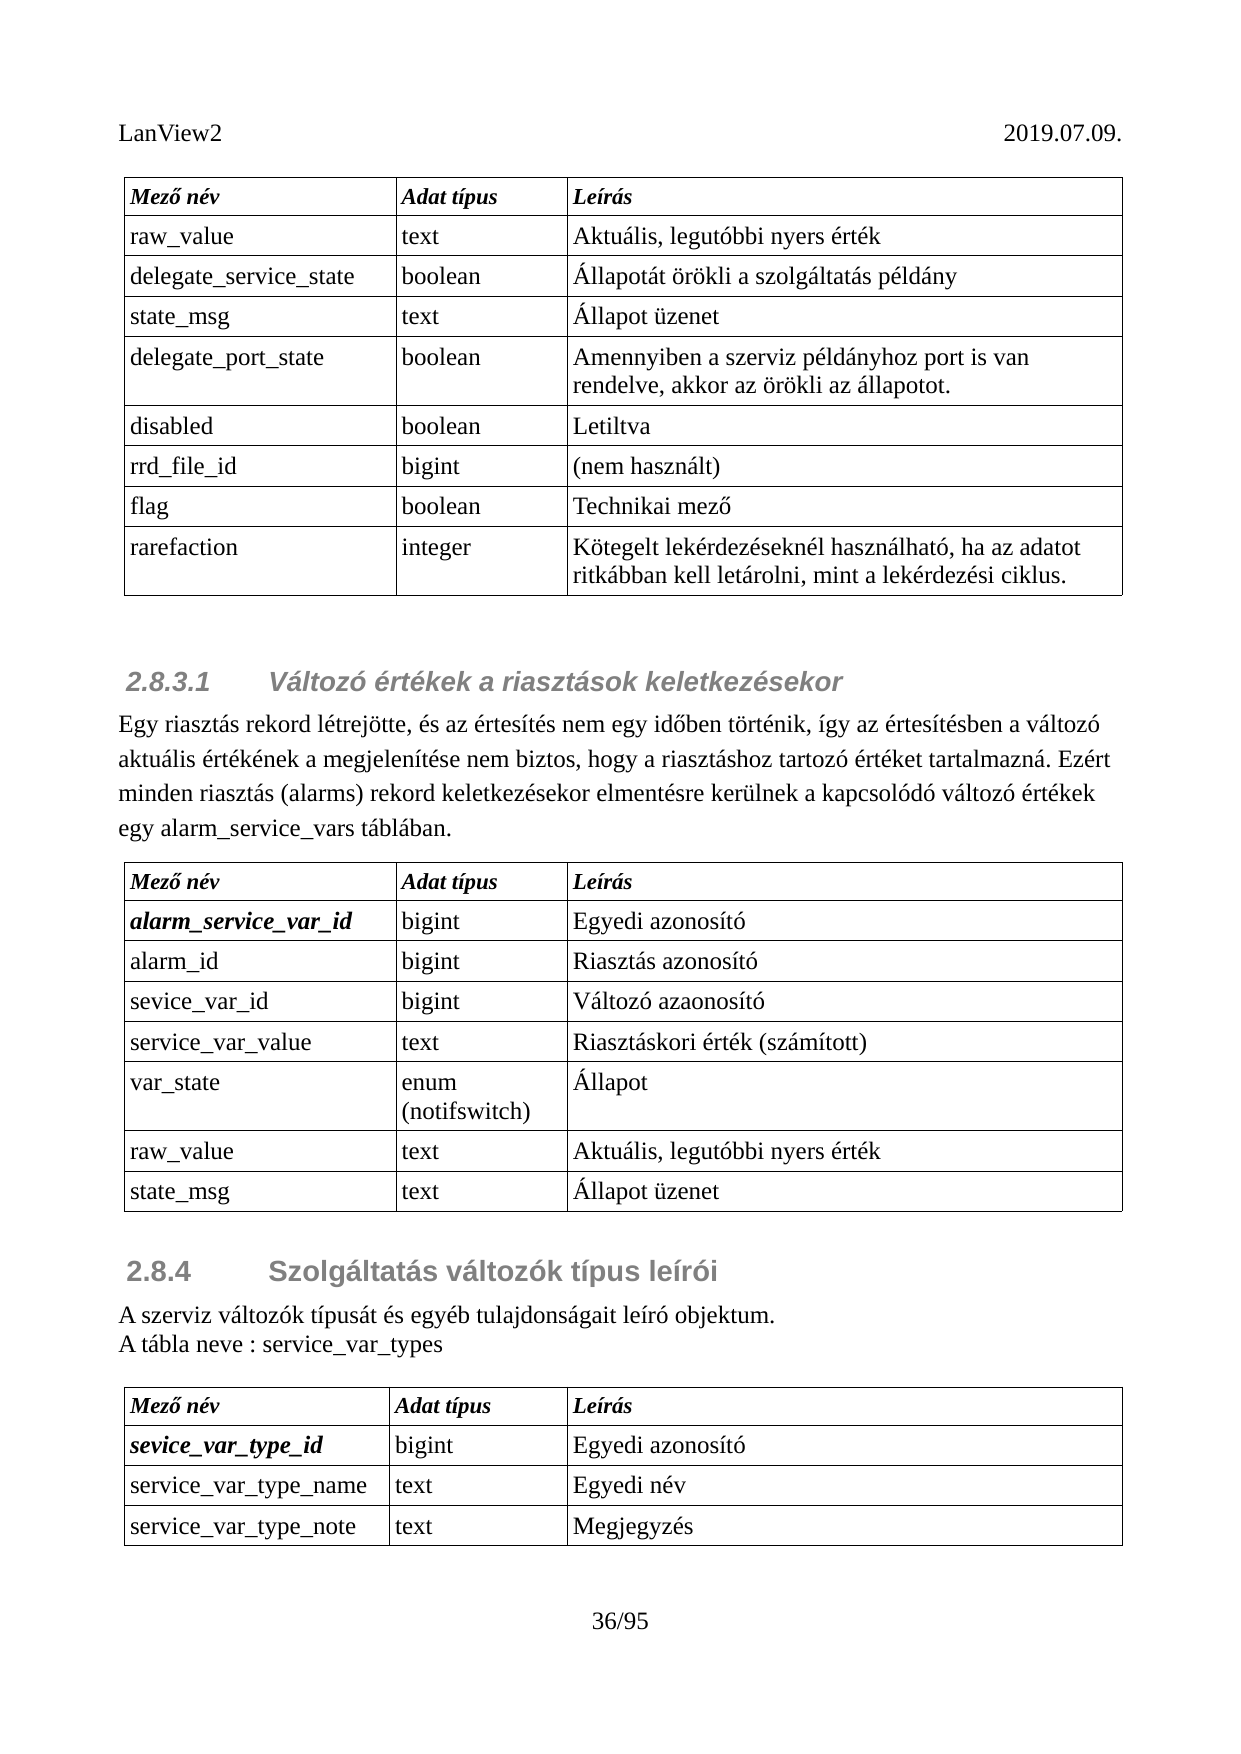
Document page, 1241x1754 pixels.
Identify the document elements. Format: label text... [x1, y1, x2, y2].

table_header Mező név [125, 178, 396, 215]
table_cell Megjegyzés [568, 1506, 1122, 1545]
table_cell bigint [397, 982, 567, 1021]
table_header Mező név [125, 863, 396, 900]
table_cell sevice_var_id [125, 982, 396, 1021]
table_cell state_msg [125, 1172, 396, 1211]
table_cell Állapot [568, 1062, 1122, 1130]
table_cell service_var_value [125, 1022, 396, 1061]
table_cell enum (notifswitch) [397, 1062, 567, 1130]
table_cell rrd_file_id [125, 446, 396, 486]
table_cell text [390, 1466, 567, 1505]
table_cell text [397, 1022, 567, 1061]
table_header Adat típus [390, 1388, 567, 1424]
table_cell Egyedi azonosító [568, 1426, 1122, 1465]
table_cell text [397, 1172, 567, 1211]
table_cell Egyedi név [568, 1466, 1122, 1505]
table_cell text [397, 216, 567, 255]
table_cell service_var_type_name [125, 1466, 389, 1505]
table_cell disabled [125, 406, 396, 445]
table_cell delegate_service_state [125, 256, 396, 296]
table_cell Állapot üzenet [568, 297, 1122, 336]
table_cell raw_value [125, 1131, 396, 1171]
table_cell Állapotát örökli a szolgáltatás példány [568, 256, 1122, 296]
table_cell flag [125, 487, 396, 526]
table_cell Technikai mező [568, 487, 1122, 526]
table_cell Aktuális, legutóbbi nyers érték [568, 216, 1122, 255]
table_cell Riasztáskori érték (számított) [568, 1022, 1122, 1061]
table_cell Egyedi azonosító [568, 901, 1122, 940]
table_cell Letiltva [568, 406, 1122, 445]
table_cell bigint [397, 941, 567, 981]
text A szerviz változók típusát és egyéb tulajdonságait leíró objektum. [118, 1300, 1122, 1329]
table_cell Változó azaonosító [568, 982, 1122, 1021]
table_header Adat típus [397, 863, 567, 900]
table_cell text [397, 1131, 567, 1171]
table_cell integer [397, 527, 567, 595]
text A tábla neve : service_var_types [118, 1329, 1122, 1358]
table_cell boolean [397, 337, 567, 405]
table_cell text [397, 297, 567, 336]
table_cell rarefaction [125, 527, 396, 595]
table_cell alarm_service_var_id [125, 901, 396, 940]
table_cell boolean [397, 406, 567, 445]
table_header Leírás [568, 178, 1122, 215]
table_cell delegate_port_state [125, 337, 396, 405]
table_cell Állapot üzenet [568, 1172, 1122, 1211]
table_header Adat típus [397, 178, 567, 215]
table_cell raw_value [125, 216, 396, 255]
table_cell bigint [397, 446, 567, 486]
table_header Leírás [568, 863, 1122, 900]
table_cell bigint [390, 1426, 567, 1465]
table_header Leírás [568, 1388, 1122, 1424]
table_cell sevice_var_type_id [125, 1426, 389, 1465]
subtitle Szolgáltatás változók típus leírói [118, 1254, 1122, 1288]
table_cell (nem használt) [568, 446, 1122, 486]
table_header Mező név [125, 1388, 389, 1424]
table_cell alarm_id [125, 941, 396, 981]
subtitle Változó értékek a riasztások keletkezésekor [118, 665, 1122, 697]
table_cell bigint [397, 901, 567, 940]
table_cell Kötegelt lekérdezéseknél használható, ha az adatot ritkábban kell letárolni, mint a lekérdezési ciklus. [568, 527, 1122, 595]
table_cell Riasztás azonosító [568, 941, 1122, 981]
table_cell service_var_type_note [125, 1506, 389, 1545]
table_cell var_state [125, 1062, 396, 1130]
table_cell Aktuális, legutóbbi nyers érték [568, 1131, 1122, 1171]
table_cell Amennyiben a szerviz példányhoz port is van rendelve, akkor az örökli az állapotot. [568, 337, 1122, 405]
table_cell boolean [397, 487, 567, 526]
table_cell state_msg [125, 297, 396, 336]
table_cell boolean [397, 256, 567, 296]
text Egy riasztás rekord létrejötte, és az értesítés nem egy időben történik, így az értesítésben a változó aktuális értékének a megjelenítése nem biztos, hogy a riasztáshoz tartozó értéket tartalmazná. Ezért minden riasztás (alarms) rekord keletkezésekor elmentésre kerülnek a kapcsolódó változó értékek egy alarm_service_vars táblában. [118, 709, 1122, 842]
table_cell text [390, 1506, 567, 1545]
